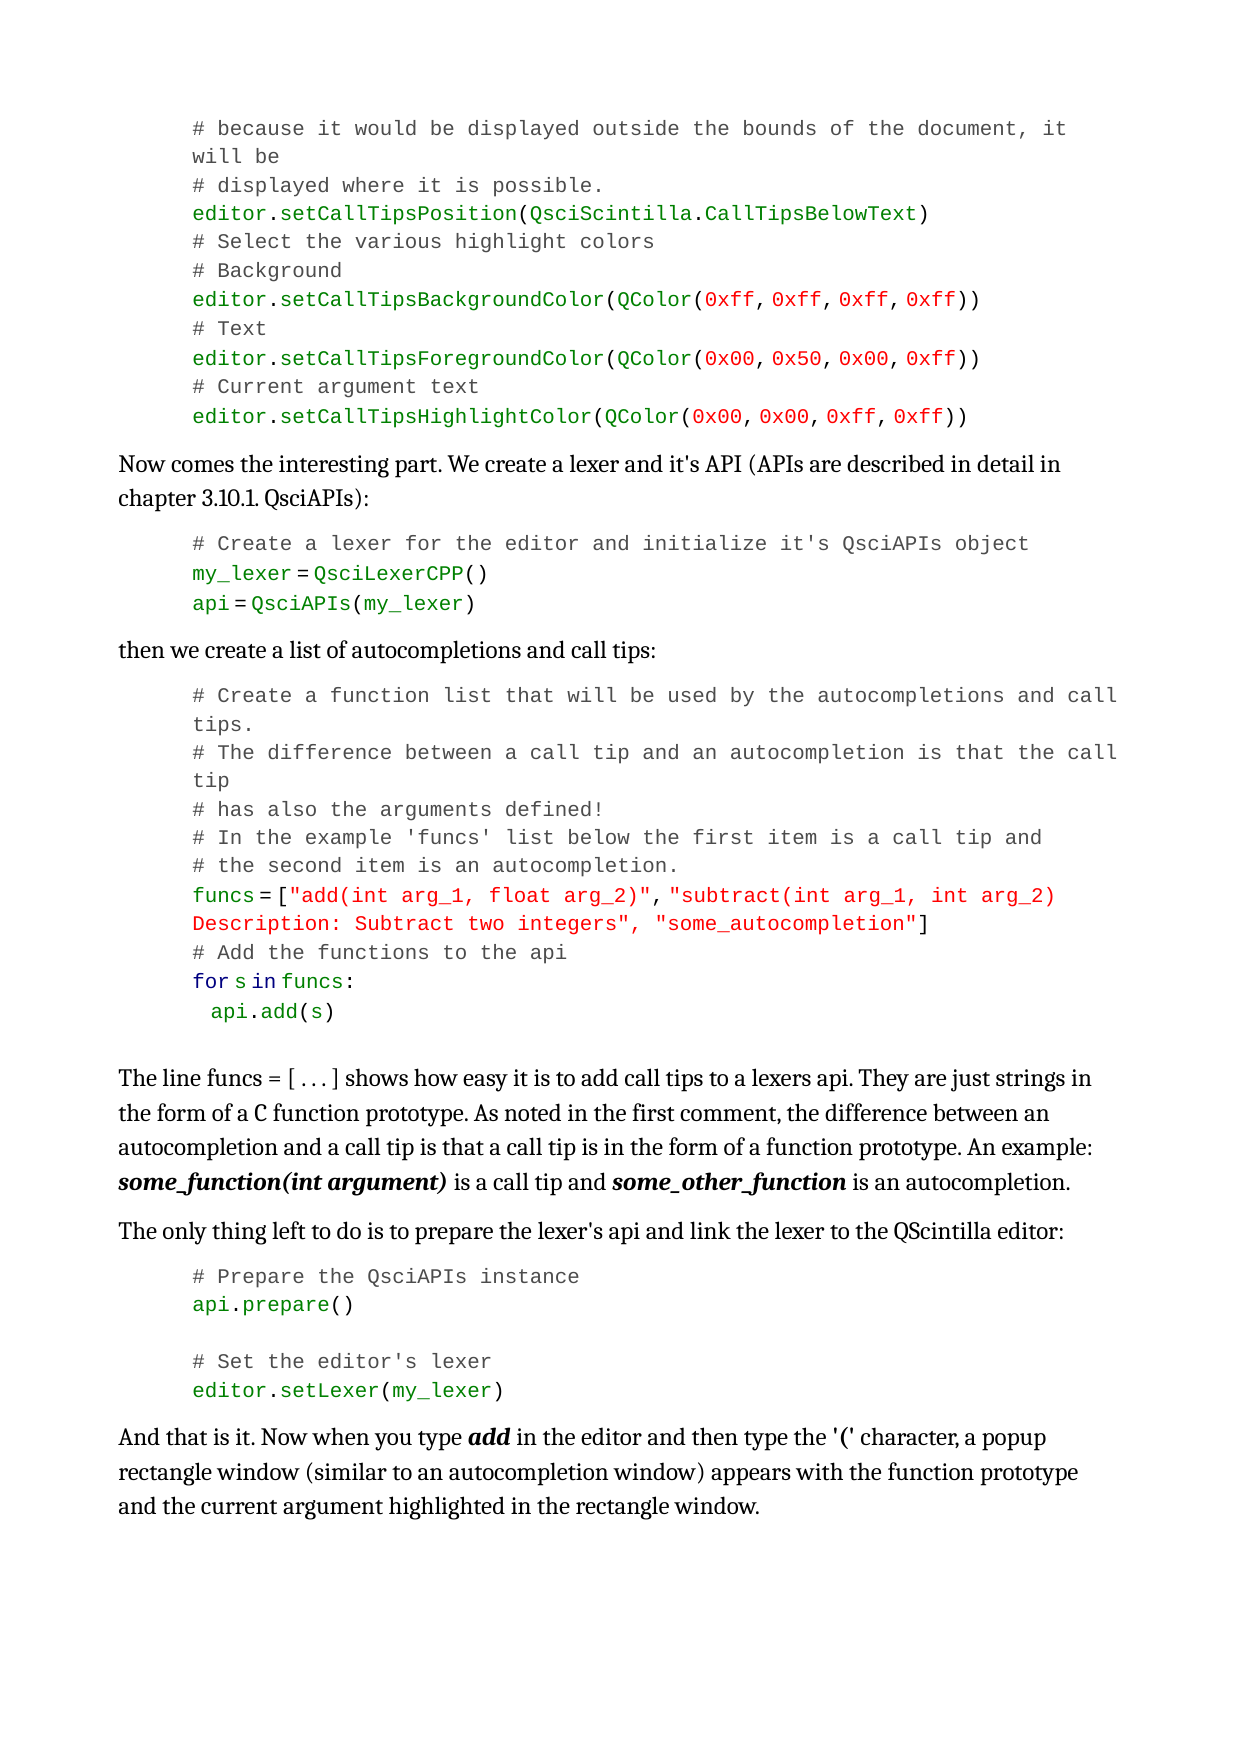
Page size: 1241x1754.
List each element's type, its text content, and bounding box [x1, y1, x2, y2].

text then we create a list of autocompletions and call tips: [118, 636, 1122, 665]
text # because it would be displayed outside the bounds of the document, it will be [192, 118, 1122, 170]
text api = QsciAPIs(my_lexer) [192, 591, 1122, 616]
text editor.setCallTipsForegroundColor(QColor(0x00, 0x50, 0x00, 0xff)) [192, 346, 1122, 371]
text # Current argument text [192, 376, 1122, 400]
text editor.setCallTipsHighlightColor(QColor(0x00, 0x00, 0xff, 0xff)) [192, 405, 1122, 430]
text # Select the various highlight colors [192, 231, 1122, 255]
text # Add the functions to the api [192, 942, 1122, 965]
text for s in funcs: [192, 970, 1122, 995]
text # has also the arguments defined! [192, 799, 1122, 822]
text editor.setLexer(my_lexer) [192, 1380, 1122, 1403]
text Now comes the interesting part. We create a lexer and it's API (APIs are described in detail in chapter 3.10.1. QsciAPIs): [118, 449, 1122, 513]
text api.prepare() [192, 1294, 1122, 1318]
text my_lexer = QsciLexerCPP() [192, 561, 1122, 586]
text # displayed where it is possible. [192, 175, 1122, 198]
text The only thing left to do is to prepare the lexer's api and link the lexer to the QScintilla editor: [118, 1217, 1122, 1246]
text # Background [192, 260, 1122, 283]
text editor.setCallTipsPosition(QsciScintilla.CallTipsBelowText) [192, 203, 1122, 227]
text # Text [192, 318, 1122, 342]
text # the second item is an autocompletion. [192, 855, 1122, 879]
text And that is it. Now when you type add in the editor and then type the '(' character, a popup rectangle window (similar to an autocompletion window) appears with the function prototype and the current argument highlighted in the rectangle window. [118, 1423, 1122, 1521]
text # The difference between a call tip and an autocompletion is that the call tip [192, 742, 1122, 794]
text # Create a lexer for the editor and initialize it's QsciAPIs object [192, 533, 1122, 557]
text # In the example 'funcs' list below the first item is a call tip and [192, 827, 1122, 851]
text # Prepare the QsciAPIs instance [192, 1266, 1122, 1290]
text api.add(s) [192, 1000, 1122, 1025]
text # Set the editor's lexer [192, 1351, 1122, 1375]
text editor.setCallTipsBackgroundColor(QColor(0xff, 0xff, 0xff, 0xff)) [192, 288, 1122, 313]
text # Create a function list that will be used by the autocompletions and call tips. [192, 685, 1122, 737]
text funcs = ["add(int arg_1, float arg_2)", "subtract(int arg_1, int arg_2) Description: Subtract two integers", "some_autocompletion"] [192, 884, 1122, 937]
text The line funcs = [ . . . ] shows how easy it is to add call tips to a lexers api. They are just strings in the form of a C function prototype. As noted in the first comment, the difference between an autocompletion and a call tip is that a call tip is in the form of a function prototype. An example: some_function(int argument) is a call tip and some_other_function is an autocompletion. [118, 1064, 1122, 1196]
